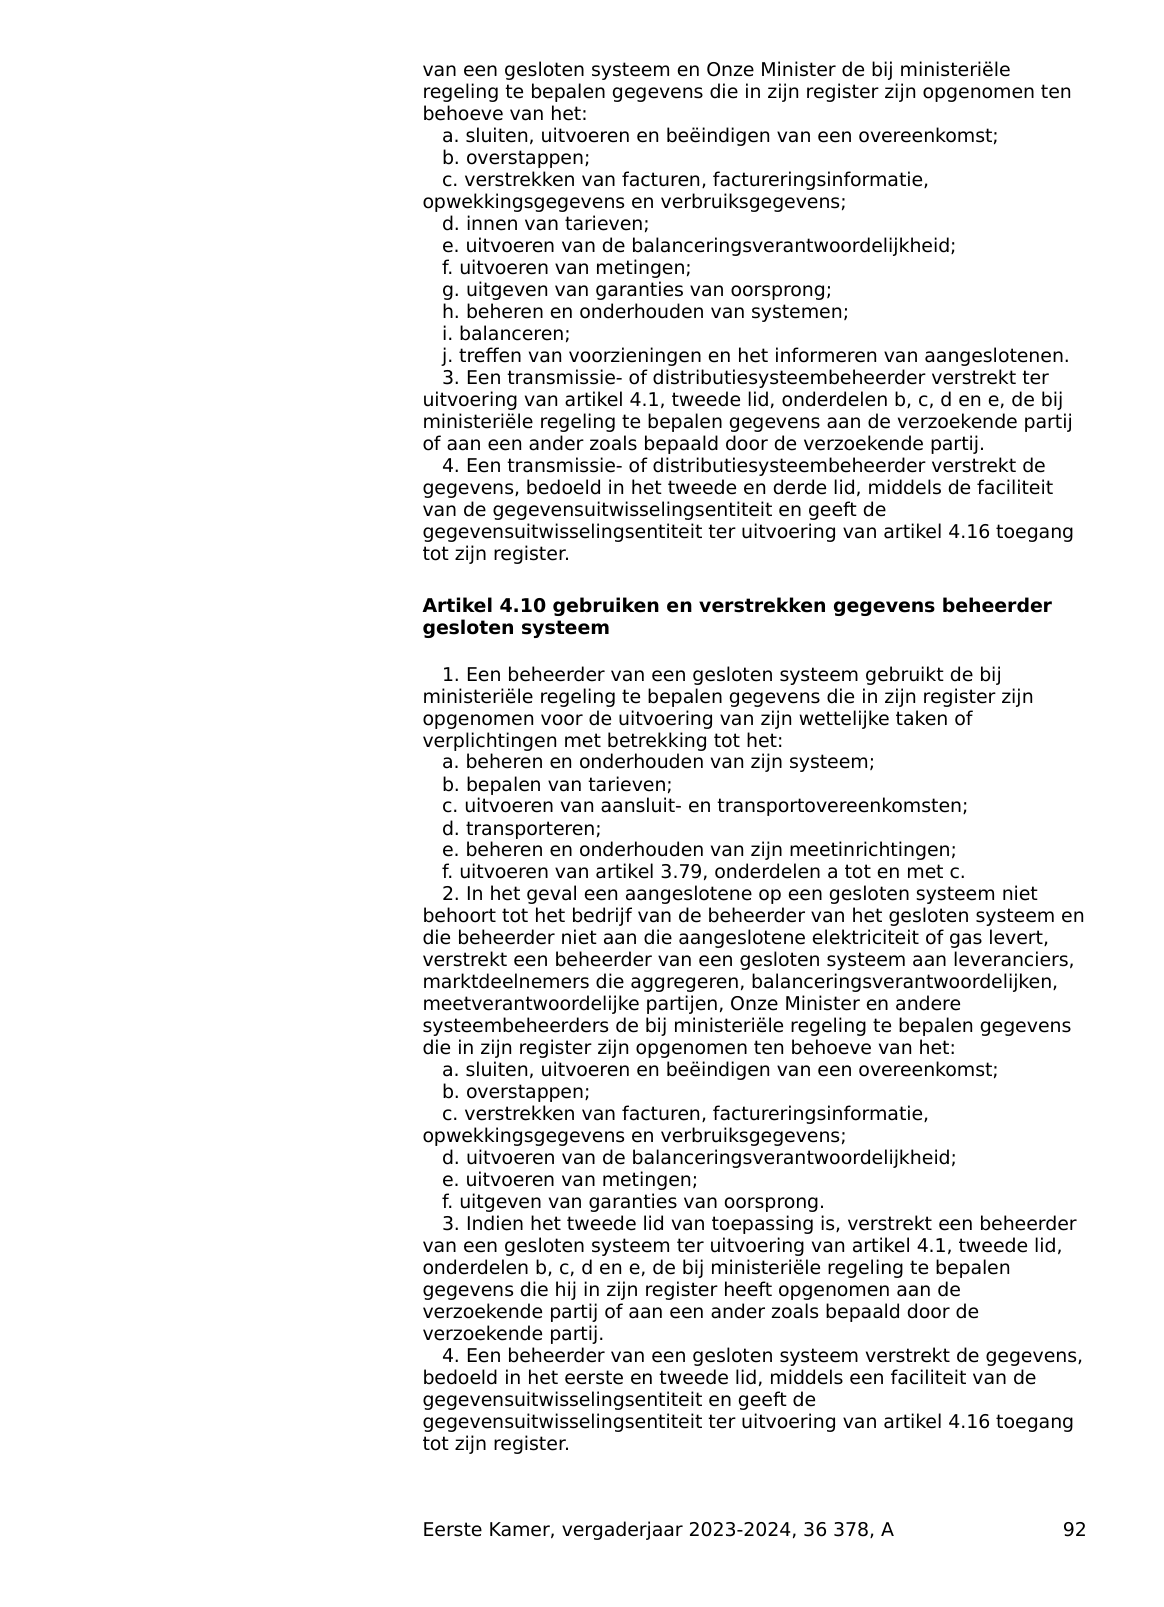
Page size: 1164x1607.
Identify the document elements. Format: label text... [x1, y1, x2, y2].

text h. beheren en onderhouden van systemen; [422, 301, 1087, 323]
text 4. Een transmissie- of distributiesysteembeheerder verstrekt de gegevens, bedoeld in het tweede en derde lid, middels de faciliteit van de gegevensuitwisselingsentiteit en geeft de gegevensuitwisselingsentiteit ter uitvoering van artikel 4.16 toegang tot zijn register. [422, 455, 1087, 564]
subtitle Artikel 4.10 gebruiken en verstrekken gegevens beheerder gesloten systeem [422, 594, 1087, 638]
text van een gesloten systeem en Onze Minister de bij ministeriële regeling te bepalen gegevens die in zijn register zijn opgenomen ten behoeve van het: [422, 59, 1087, 125]
text 2. In het geval een aangeslotene op een gesloten systeem niet behoort tot het bedrijf van de beheerder van het gesloten systeem en die beheerder niet aan die aangeslotene elektriciteit of gas levert, verstrekt een beheerder van een gesloten systeem aan leveranciers, marktdeelnemers die aggregeren, balanceringsverantwoordelijken, meetverantwoordelijke partijen, Onze Minister en andere systeembeheerders de bij ministeriële regeling te bepalen gegevens die in zijn register zijn opgenomen ten behoeve van het: [422, 883, 1087, 1059]
text 3. Indien het tweede lid van toepassing is, verstrekt een beheerder van een gesloten systeem ter uitvoering van artikel 4.1, tweede lid, onderdelen b, c, d en e, de bij ministeriële regeling te bepalen gegevens die hij in zijn register heeft opgenomen aan de verzoekende partij of aan een ander zoals bepaald door de verzoekende partij. [422, 1213, 1087, 1345]
text d. uitvoeren van de balanceringsverantwoordelijkheid; [422, 1147, 1087, 1169]
text f. uitvoeren van artikel 3.79, onderdelen a tot en met c. [422, 861, 1087, 883]
text a. beheren en onderhouden van zijn systeem; [422, 751, 1087, 773]
text f. uitvoeren van metingen; [422, 257, 1087, 279]
text d. innen van tarieven; [422, 213, 1087, 235]
text 4. Een beheerder van een gesloten systeem verstrekt de gegevens, bedoeld in het eerste en tweede lid, middels een faciliteit van de gegevensuitwisselingsentiteit en geeft de gegevensuitwisselingsentiteit ter uitvoering van artikel 4.16 toegang tot zijn register. [422, 1345, 1087, 1455]
text 3. Een transmissie- of distributiesysteembeheerder verstrekt ter uitvoering van artikel 4.1, tweede lid, onderdelen b, c, d en e, de bij ministeriële regeling te bepalen gegevens aan de verzoekende partij of aan een ander zoals bepaald door de verzoekende partij. [422, 367, 1087, 455]
text e. beheren en onderhouden van zijn meetinrichtingen; [422, 839, 1087, 861]
text e. uitvoeren van metingen; [422, 1169, 1087, 1191]
text f. uitgeven van garanties van oorsprong. [422, 1191, 1087, 1213]
text c. verstrekken van facturen, factureringsinformatie, opwekkingsgegevens en verbruiksgegevens; [422, 169, 1087, 213]
text j. treffen van voorzieningen en het informeren van aangeslotenen. [422, 345, 1087, 367]
text d. transporteren; [422, 817, 1087, 839]
text c. uitvoeren van aansluit- en transportovereenkomsten; [422, 795, 1087, 817]
text g. uitgeven van garanties van oorsprong; [422, 279, 1087, 301]
text a. sluiten, uitvoeren en beëindigen van een overeenkomst; [422, 125, 1087, 147]
text a. sluiten, uitvoeren en beëindigen van een overeenkomst; [422, 1059, 1087, 1081]
text i. balanceren; [422, 323, 1087, 345]
text 1. Een beheerder van een gesloten systeem gebruikt de bij ministeriële regeling te bepalen gegevens die in zijn register zijn opgenomen voor de uitvoering van zijn wettelijke taken of verplichtingen met betrekking tot het: [422, 663, 1087, 751]
text c. verstrekken van facturen, factureringsinformatie, opwekkingsgegevens en verbruiksgegevens; [422, 1103, 1087, 1147]
text b. overstappen; [422, 1081, 1087, 1103]
text b. overstappen; [422, 147, 1087, 169]
text e. uitvoeren van de balanceringsverantwoordelijkheid; [422, 235, 1087, 257]
text b. bepalen van tarieven; [422, 773, 1087, 795]
